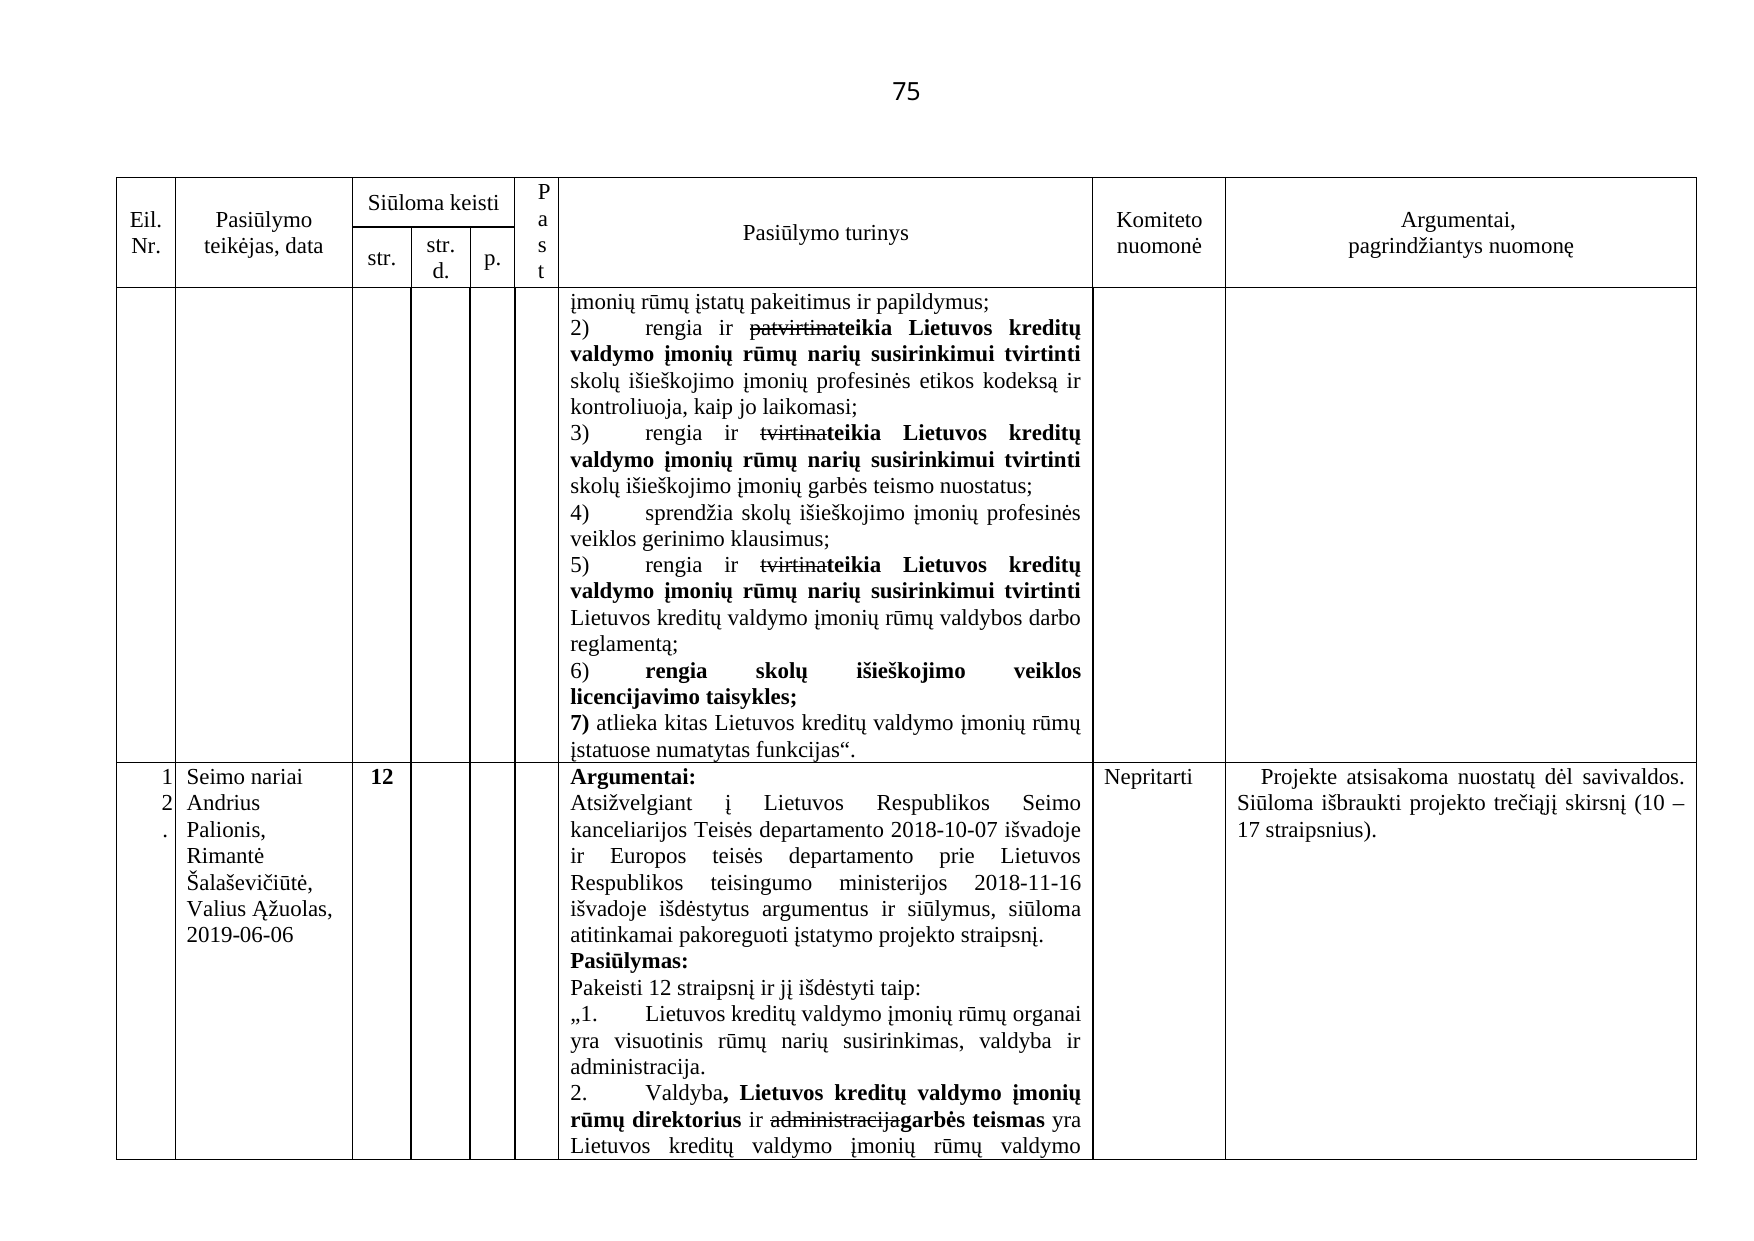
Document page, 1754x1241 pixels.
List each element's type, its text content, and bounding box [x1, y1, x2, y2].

table_cell [471, 763, 514, 1158]
table_cell [117, 288, 175, 762]
table_cell [516, 763, 558, 1158]
table_cell [412, 288, 469, 762]
table_cell [117, 763, 175, 1158]
table_cell įmonių rūmų įstatų pakeitimus ir papildymus; 2) rengia ir patvirtinateikia Lietuvos kreditų valdymo įmonių rūmų narių susirinkimui tvirtinti skolų išieškojimo įmonių profesinės etikos kodeksą ir kontroliuoja, kaip jo laikomasi; 3) rengia ir tvirtinateikia Lietuvos kreditų valdymo įmonių rūmų narių susirinkimui tvirtinti skolų išieškojimo įmonių garbės teismo nuostatus; 4) sprendžia skolų išieškojimo įmonių profesinės veiklos gerinimo klausimus; 5) rengia ir tvirtinateikia Lietuvos kreditų valdymo įmonių rūmų narių susirinkimui tvirtinti Lietuvos kreditų valdymo įmonių rūmų valdybos darbo reglamentą; 6) rengia skolų išieškojimo veiklos licencijavimo taisykles; 7) atlieka kitas Lietuvos kreditų valdymo įmonių rūmų įstatuose numatytas funkcijas“. [559, 288, 1092, 762]
table_cell p. [471, 228, 514, 287]
table_cell [176, 288, 352, 762]
table_header Eil. Nr. [117, 178, 175, 287]
table_header Pasiūlymo turinys [559, 178, 1092, 287]
table_cell [353, 288, 410, 762]
table_cell Nepritarti [1094, 763, 1225, 1158]
table_cell Projekte atsisakoma nuostatų dėl savivaldos. Siūloma išbraukti projekto trečiąjį skirsnį (10 – 17 straipsnius). [1226, 763, 1696, 1158]
table_cell [516, 288, 558, 762]
table_cell [412, 763, 469, 1158]
table_cell [1094, 288, 1225, 762]
table_cell [471, 288, 514, 762]
table_cell Argumentai: Atsižvelgiant į Lietuvos Respublikos Seimo kanceliarijos Teisės departamento 2018-10-07 išvadoje ir Europos teisės departamento prie Lietuvos Respublikos teisingumo ministerijos 2018-11-16 išvadoje išdėstytus argumentus ir siūlymus, siūloma atitinkamai pakoreguoti įstatymo projekto straipsnį. Pasiūlymas: Pakeisti 12 straipsnį ir jį išdėstyti taip: „1. Lietuvos kreditų valdymo įmonių rūmų organai yra visuotinis rūmų narių susirinkimas, valdyba ir administracija. 2. Valdyba, Lietuvos kreditų valdymo įmonių rūmų direktorius ir administracijagarbės teismas yra Lietuvos kreditų valdymo įmonių rūmų valdymo [559, 763, 1092, 1158]
table_header Pasiūlymo teikėjas, data [176, 178, 352, 287]
table_cell Seimo nariai Andrius Palionis, Rimantė Šalaševičiūtė, Valius Ąžuolas, 2019-06-06 [176, 763, 352, 1158]
table_cell [1226, 288, 1696, 762]
table_header Argumentai, pagrindžiantys nuomonę [1226, 178, 1696, 287]
table_cell str. [353, 228, 411, 287]
table_header Pastabos [515, 178, 558, 287]
table_header Komiteto nuomonė [1093, 178, 1225, 287]
table_cell 12 [353, 763, 410, 1158]
table_header Siūloma keisti [353, 178, 514, 226]
table_cell str. d. [412, 228, 470, 287]
